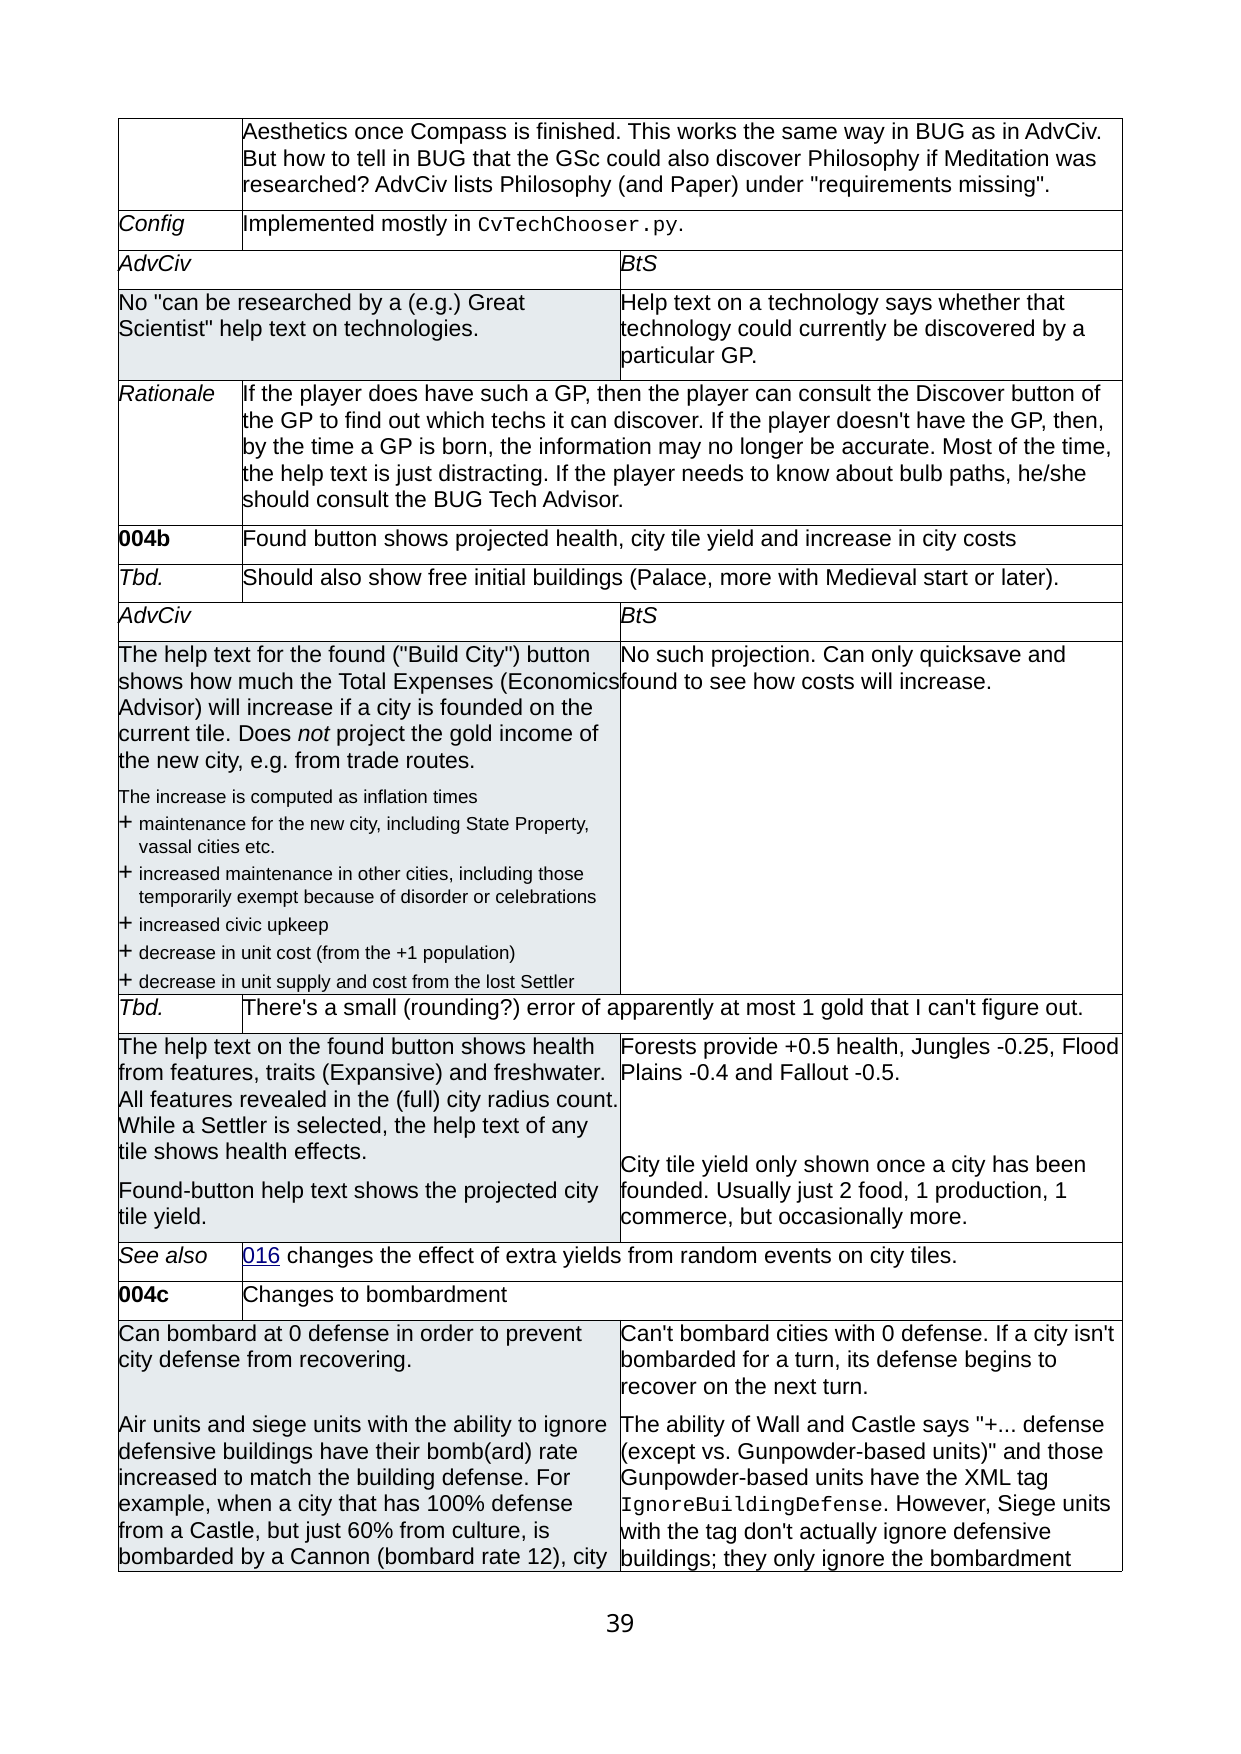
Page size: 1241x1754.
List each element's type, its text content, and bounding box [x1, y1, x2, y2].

table_cell Config [119, 211, 242, 250]
table_cell Tbd. [119, 565, 242, 602]
table_cell There's a small (rounding?) error of apparently at most 1 gold that I can't figure out. [243, 995, 1122, 1033]
table_cell Rationale [119, 381, 242, 524]
table_cell Tbd. [119, 995, 242, 1033]
table_cell Can't bombard cities with 0 defense. If a city isn't bombarded for a turn, its defense begins to recover on the next turn. The ability of Wall and Castle says "+... defense (except vs. Gunpowder-based units)" and those Gunpowder-based units have the XML tag IgnoreBuildingDefense. However, Siege units with the tag don't actually ignore defensive buildings; they only ignore the bombardment [621, 1321, 1122, 1571]
table_cell BtS [621, 603, 1122, 641]
table_cell No such projection. Can only quicksave and found to see how costs will increase. [621, 642, 1122, 994]
table_cell Implemented mostly in CvTechChooser.py. [243, 211, 1122, 250]
table_cell [119, 119, 242, 210]
table_cell 016 changes the effect of extra yields from random events on city tiles. [243, 1243, 1122, 1281]
table_cell Help text on a technology says whether that technology could currently be discovered by a particular GP. [621, 290, 1122, 380]
table_cell Changes to bombardment [243, 1282, 1122, 1320]
table_cell See also [119, 1243, 242, 1281]
table_cell Aesthetics once Compass is finished. This works the same way in BUG as in AdvCiv. But how to tell in BUG that the GSc could also discover Philosophy if Meditation was researched? AdvCiv lists Philosophy (and Paper) under "requirements missing". [243, 119, 1122, 210]
table_cell Found button shows projected health, city tile yield and increase in city costs [243, 526, 1122, 563]
table_cell If the player does have such a GP, then the player can consult the Discover button of the GP to find out which techs it can discover. If the player doesn't have the GP, then, by the time a GP is born, the information may no longer be accurate. Most of the time, the help text is just distracting. If the player needs to know about bulb paths, he/she should consult the BUG Tech Advisor. [243, 381, 1122, 524]
table_cell Can bombard at 0 defense in order to prevent city defense from recovering. Air units and siege units with the ability to ignore defensive buildings have their bomb(ard) rate increased to match the building defense. For example, when a city that has 100% defense from a Castle, but just 60% from culture, is bombarded by a Cannon (bombard rate 12), city [119, 1321, 620, 1571]
table_cell The help text on the found button shows health from features, traits (Expansive) and freshwater. All features revealed in the (full) city radius count. While a Settler is selected, the help text of any tile shows health effects. Found-button help text shows the projected city tile yield. [119, 1034, 620, 1242]
table_cell Should also show free initial buildings (Palace, more with Medieval start or later). [243, 565, 1122, 602]
table_cell AdvCiv [119, 603, 620, 641]
table_cell No "can be researched by a (e.g.) Great Scientist" help text on technologies. [119, 290, 620, 380]
table_cell 004b [119, 526, 242, 563]
table_cell AdvCiv [119, 251, 620, 289]
table_cell The help text for the found ("Build City") button shows how much the Total Expenses (Economics Advisor) will increase if a city is founded on the current tile. Does not project the gold income of the new city, e.g. from trade routes. The increase is computed as inflation times maintenance for the new city, including State Property, vassal cities etc. increased maintenance in other cities, including those temporarily exempt because of disorder or celebrations increased civic upkeep decrease in unit cost (from the +1 population) decrease in unit supply and cost from the lost Settler [119, 642, 620, 994]
table_cell BtS [621, 251, 1122, 289]
table_cell 004c [119, 1282, 242, 1320]
table_cell Forests provide +0.5 health, Jungles -0.25, Flood Plains -0.4 and Fallout -0.5. City tile yield only shown once a city has been founded. Usually just 2 food, 1 production, 1 commerce, but occasionally more. [621, 1034, 1122, 1242]
